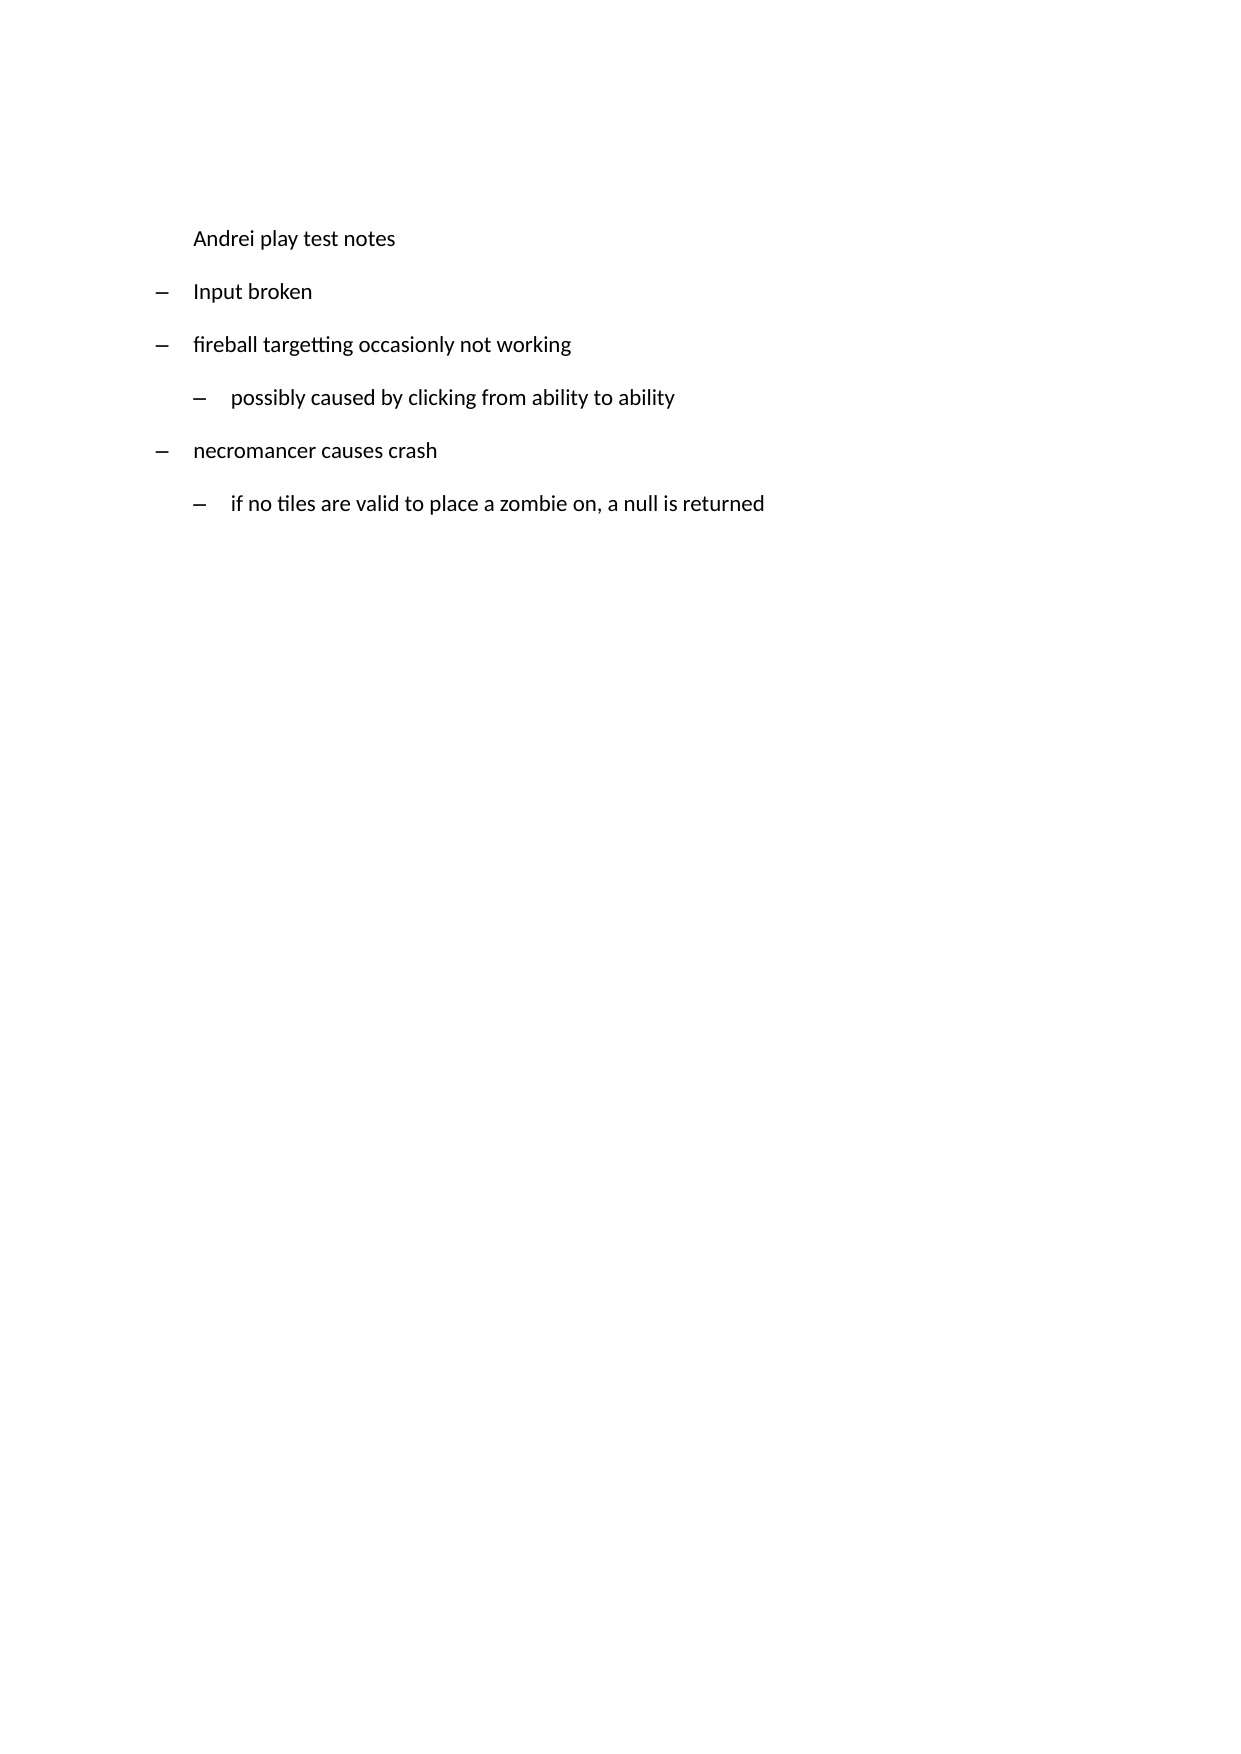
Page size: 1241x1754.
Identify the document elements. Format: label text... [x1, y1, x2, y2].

list if no tiles are valid to place a zombie on, a null is returned [193, 489, 1122, 517]
list necromancer causes crash [156, 436, 1122, 464]
list Input broken [156, 277, 1122, 305]
list Andrei play test notes [156, 224, 1122, 252]
list possibly caused by clicking from ability to ability [193, 383, 1122, 411]
list fireball targetting occasionly not working [156, 330, 1122, 358]
